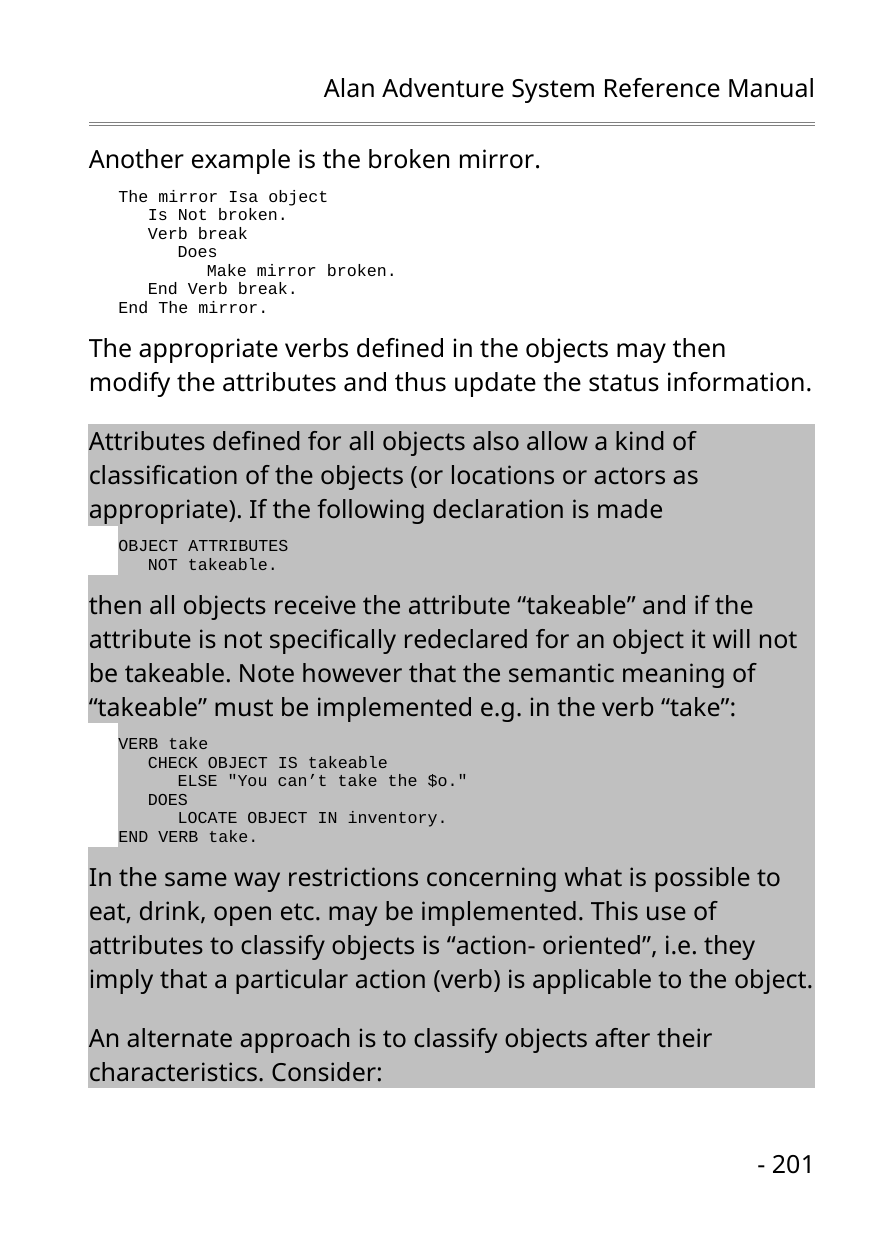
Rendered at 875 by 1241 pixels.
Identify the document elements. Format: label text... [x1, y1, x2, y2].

text Another example is the broken mirror. [88, 142, 815, 176]
text The mirror Isa object Is Not broken. Verb break Does Make mirror broken. End Verb break. End The mirror. [118, 188, 815, 318]
text The appropriate verbs defined in the objects may then modify the attributes and thus update the status information. [88, 331, 815, 399]
text VERB take CHECK OBJECT IS takeable ELSE "You can’t take the $o." DOES LOCATE OBJECT IN inventory. END VERB take. [118, 736, 815, 847]
text In the same way restrictions concerning what is possible to eat, drink, open etc. may be implemented. This use of attributes to classify objects is “action- oriented”, i.e. they imply that a particular action (verb) is applicable to the ob­ject. [88, 860, 815, 996]
text OBJECT ATTRIBUTES NOT takeable. [118, 538, 815, 575]
text Attributes defined for all objects also allow a kind of classification of the objects (or locations or actors as appropriate). If the following declaration is made [88, 424, 815, 526]
text then all objects receive the attribute “takeable” and if the attribute is not specifical­ly redeclared for an object it will not be takeable. Note however that the se­mantic meaning of “takeable” must be implemented e.g. in the verb “take”: [88, 588, 815, 723]
text An alternate approach is to classify objects after their characteristics. Consid­er: [88, 1021, 815, 1088]
